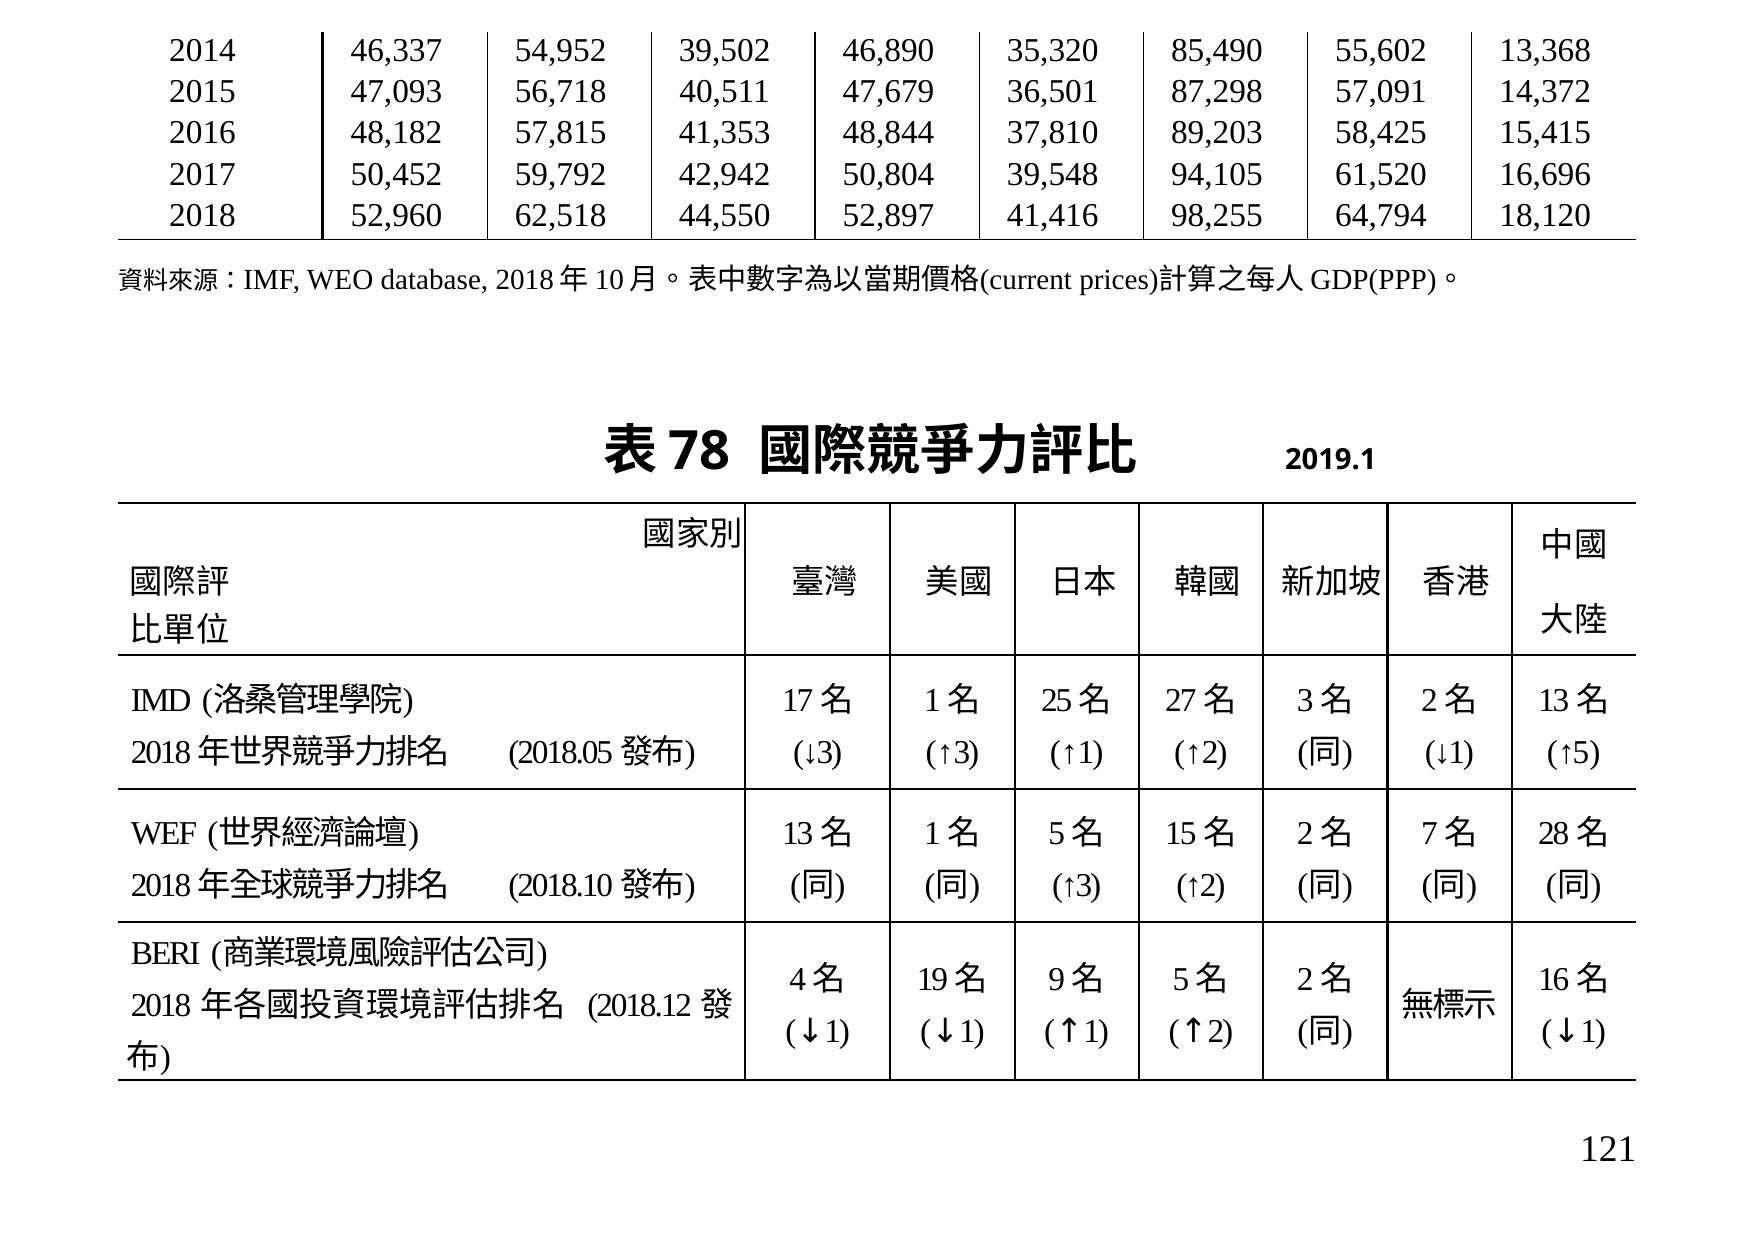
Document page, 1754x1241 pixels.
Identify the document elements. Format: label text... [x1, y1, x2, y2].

table_cell 40,511 [652, 73, 814, 114]
table_cell 13名 (同) [746, 790, 889, 921]
table_header 美國 [891, 504, 1014, 654]
table_cell 54,952 [488, 32, 651, 73]
table_cell 19名 (↓1) [891, 923, 1014, 1079]
table_cell 52,897 [816, 197, 979, 238]
table_cell 37,810 [980, 114, 1143, 156]
table_cell 42,942 [652, 156, 814, 197]
table_cell 無標示 [1389, 923, 1511, 1079]
table_cell 55,602 [1308, 32, 1471, 73]
table_cell 52,960 [324, 197, 487, 238]
table_cell 4名 (↓1) [746, 923, 889, 1079]
table_cell 2016 [118, 114, 321, 156]
table_cell 47,093 [324, 73, 487, 114]
table_cell 7名 (同) [1389, 790, 1511, 921]
table_cell 59,792 [488, 156, 651, 197]
table_cell 15名 (↑2) [1140, 790, 1262, 921]
table_cell 46,890 [816, 32, 979, 73]
table_cell 56,718 [488, 73, 651, 114]
table_cell 57,815 [488, 114, 651, 156]
table_cell 2018 [118, 197, 321, 238]
table_cell 64,794 [1308, 197, 1471, 238]
table_cell 15,415 [1472, 114, 1636, 156]
table_header 中國 大陸 [1513, 504, 1636, 654]
table_cell 1名 (↑3) [891, 656, 1014, 787]
table_cell 25名 (↑1) [1016, 656, 1138, 787]
table_header 香港 [1389, 504, 1511, 654]
table_cell 35,320 [980, 32, 1143, 73]
table_cell 2014 [118, 32, 321, 73]
table_cell 98,255 [1144, 197, 1307, 238]
text 資料來源：IMF, WEO database, 2018年10月。表中數字為以當期價格(current prices)計算之每人GDP(PPP)。 [118, 240, 1636, 314]
table_cell 61,520 [1308, 156, 1471, 197]
table_cell 89,203 [1144, 114, 1307, 156]
table_cell 50,452 [324, 156, 487, 197]
table_cell 14,372 [1472, 73, 1636, 114]
table_cell 94,105 [1144, 156, 1307, 197]
subtitle 表78 國際競爭力評比 2019.1 [118, 389, 1636, 502]
table_header 臺灣 [746, 504, 889, 654]
table_cell 41,416 [980, 197, 1143, 238]
table_cell 2名 (同) [1264, 790, 1386, 921]
table_cell 5名 (↑2) [1140, 923, 1262, 1079]
table_cell 58,425 [1308, 114, 1471, 156]
table_cell 2名 (同) [1264, 923, 1386, 1079]
table_header 韓國 [1140, 504, 1262, 654]
table_cell 13名 (↑5) [1513, 656, 1636, 787]
table_cell 17名 (↓3) [746, 656, 889, 787]
table_cell 9名 (↑1) [1016, 923, 1138, 1079]
table_cell 36,501 [980, 73, 1143, 114]
table_cell 5名 (↑3) [1016, 790, 1138, 921]
table_cell 2017 [118, 156, 321, 197]
table_cell BERI (商業環境風險評估公司) 2018年各國投資環境評估排名 (2018.12發布) [118, 923, 744, 1079]
table_cell 39,502 [652, 32, 814, 73]
table_cell 28名 (同) [1513, 790, 1636, 921]
table_cell 62,518 [488, 197, 651, 238]
table_cell 50,804 [816, 156, 979, 197]
table_cell 46,337 [324, 32, 487, 73]
table_cell 16,696 [1472, 156, 1636, 197]
table_cell 2名 (↓1) [1389, 656, 1511, 787]
table_cell 27名 (↑2) [1140, 656, 1262, 787]
table_header 日本 [1016, 504, 1138, 654]
table_cell 2015 [118, 73, 321, 114]
table_cell 18,120 [1472, 197, 1636, 238]
table_cell 13,368 [1472, 32, 1636, 73]
table_cell 41,353 [652, 114, 814, 156]
table_cell IMD (洛桑管理學院) 2018年世界競爭力排名 (2018.05發布) [118, 656, 744, 787]
table_cell 85,490 [1144, 32, 1307, 73]
table_cell 57,091 [1308, 73, 1471, 114]
table_cell 16名 (↓1) [1513, 923, 1636, 1079]
table_cell 47,679 [816, 73, 979, 114]
table_cell WEF (世界經濟論壇) 2018年全球競爭力排名 (2018.10發布) [118, 790, 744, 921]
table_cell 3名 (同) [1264, 656, 1386, 787]
table_header 新加坡 [1264, 504, 1386, 654]
table_cell 39,548 [980, 156, 1143, 197]
table_cell 48,182 [324, 114, 487, 156]
table_cell 87,298 [1144, 73, 1307, 114]
table_cell 48,844 [816, 114, 979, 156]
table_header 國家別 國際評 比單位 [118, 504, 744, 654]
table_cell 1名 (同) [891, 790, 1014, 921]
table_cell 44,550 [652, 197, 814, 238]
